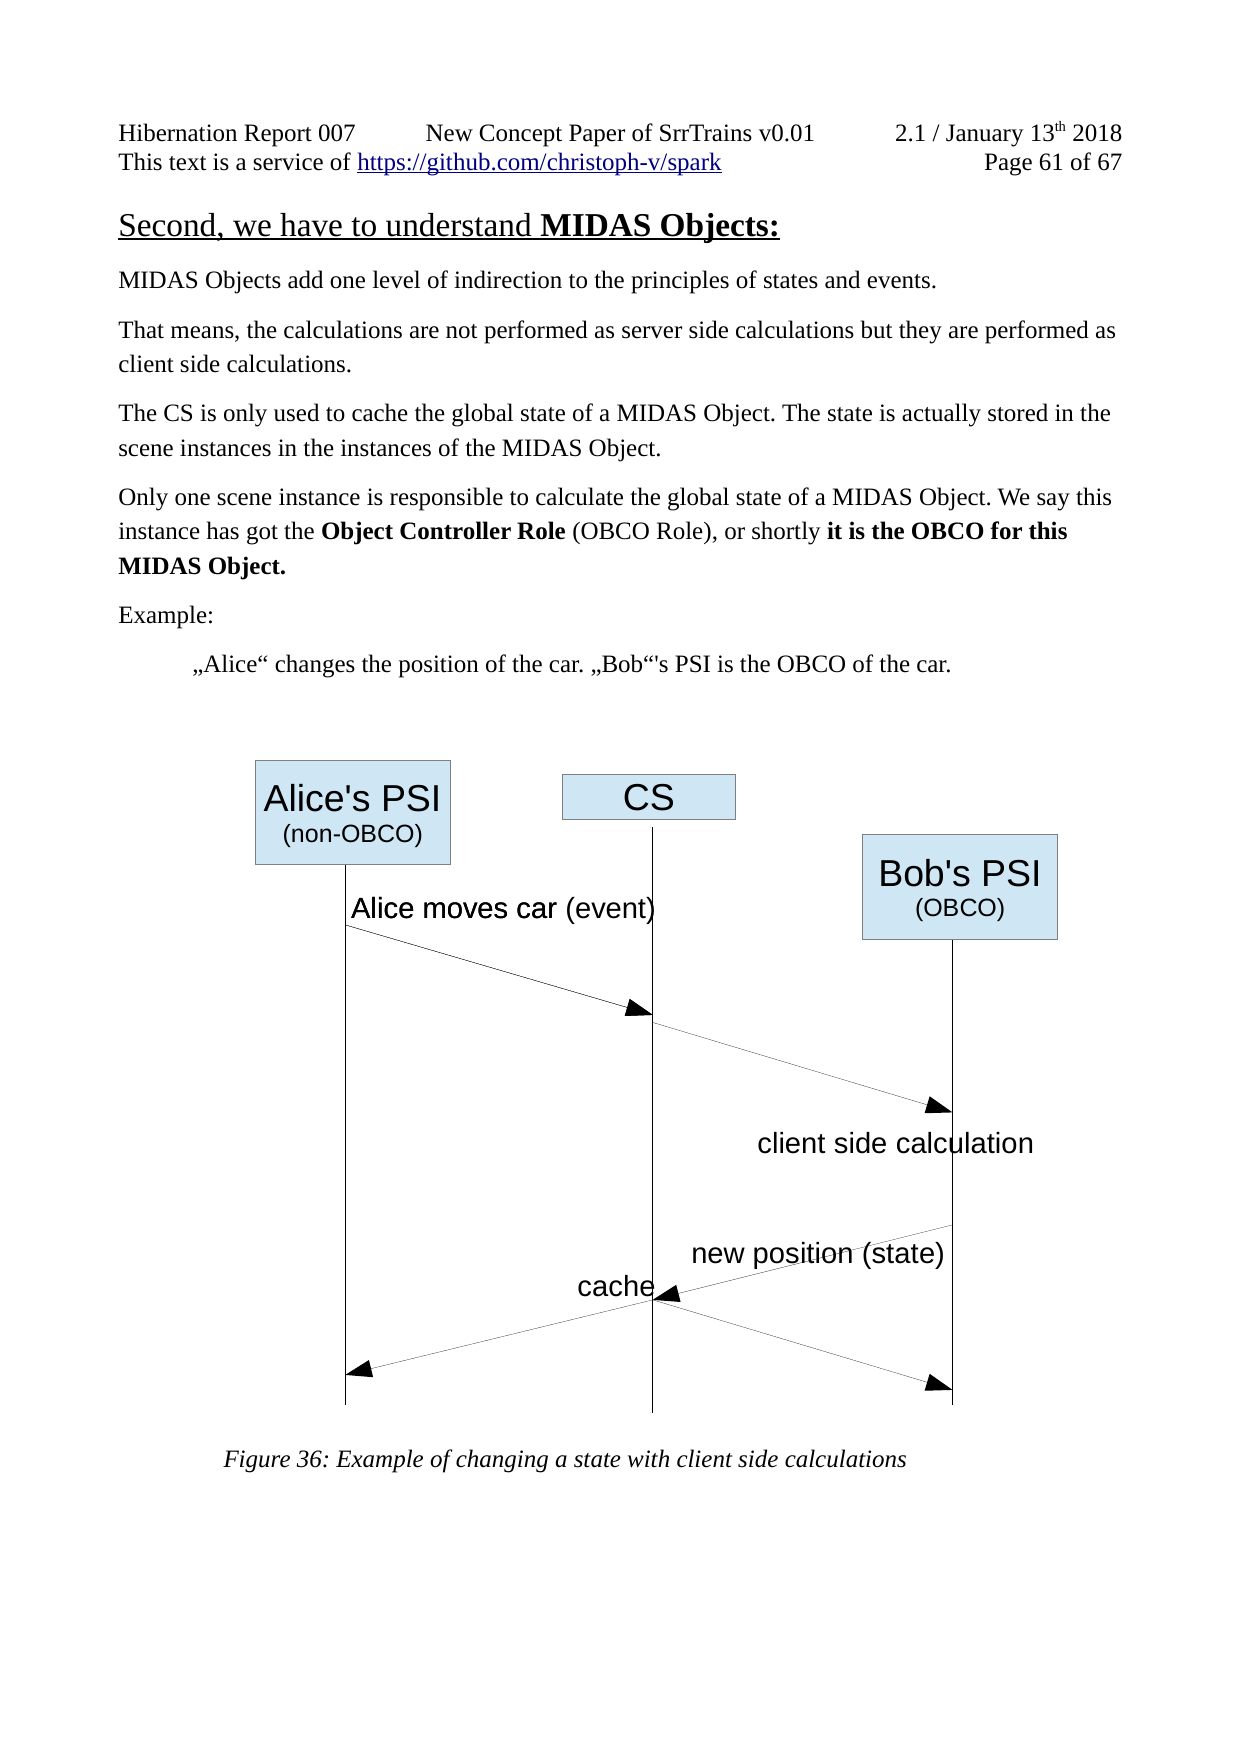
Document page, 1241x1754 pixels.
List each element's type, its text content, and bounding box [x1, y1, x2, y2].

text That means, the calculations are not performed as server side calculations but they are performed as client side calculations. [118, 315, 1122, 378]
text MIDAS Objects add one level of indirection to the principles of states and events. [118, 266, 1122, 294]
text Second, we have to understand MIDAS Objects: [118, 205, 1122, 243]
text Only one scene instance is responsible to calculate the global state of a MIDAS Object. We say this instance has got the Object Controller Role (OBCO Role), or shortly it is the OBCO for this MIDAS Object. [118, 482, 1122, 579]
text Example: [118, 600, 1122, 628]
text „Alice“ changes the position of the car. „Bob“'s PSI is the OBCO of the car. [192, 649, 1122, 678]
text The CS is only used to cache the global state of a MIDAS Object. The state is actually stored in the scene instances in the instances of the MIDAS Object. [118, 398, 1122, 461]
text Figure 36: Example of changing a state with client side calculations [223, 784, 1092, 1472]
